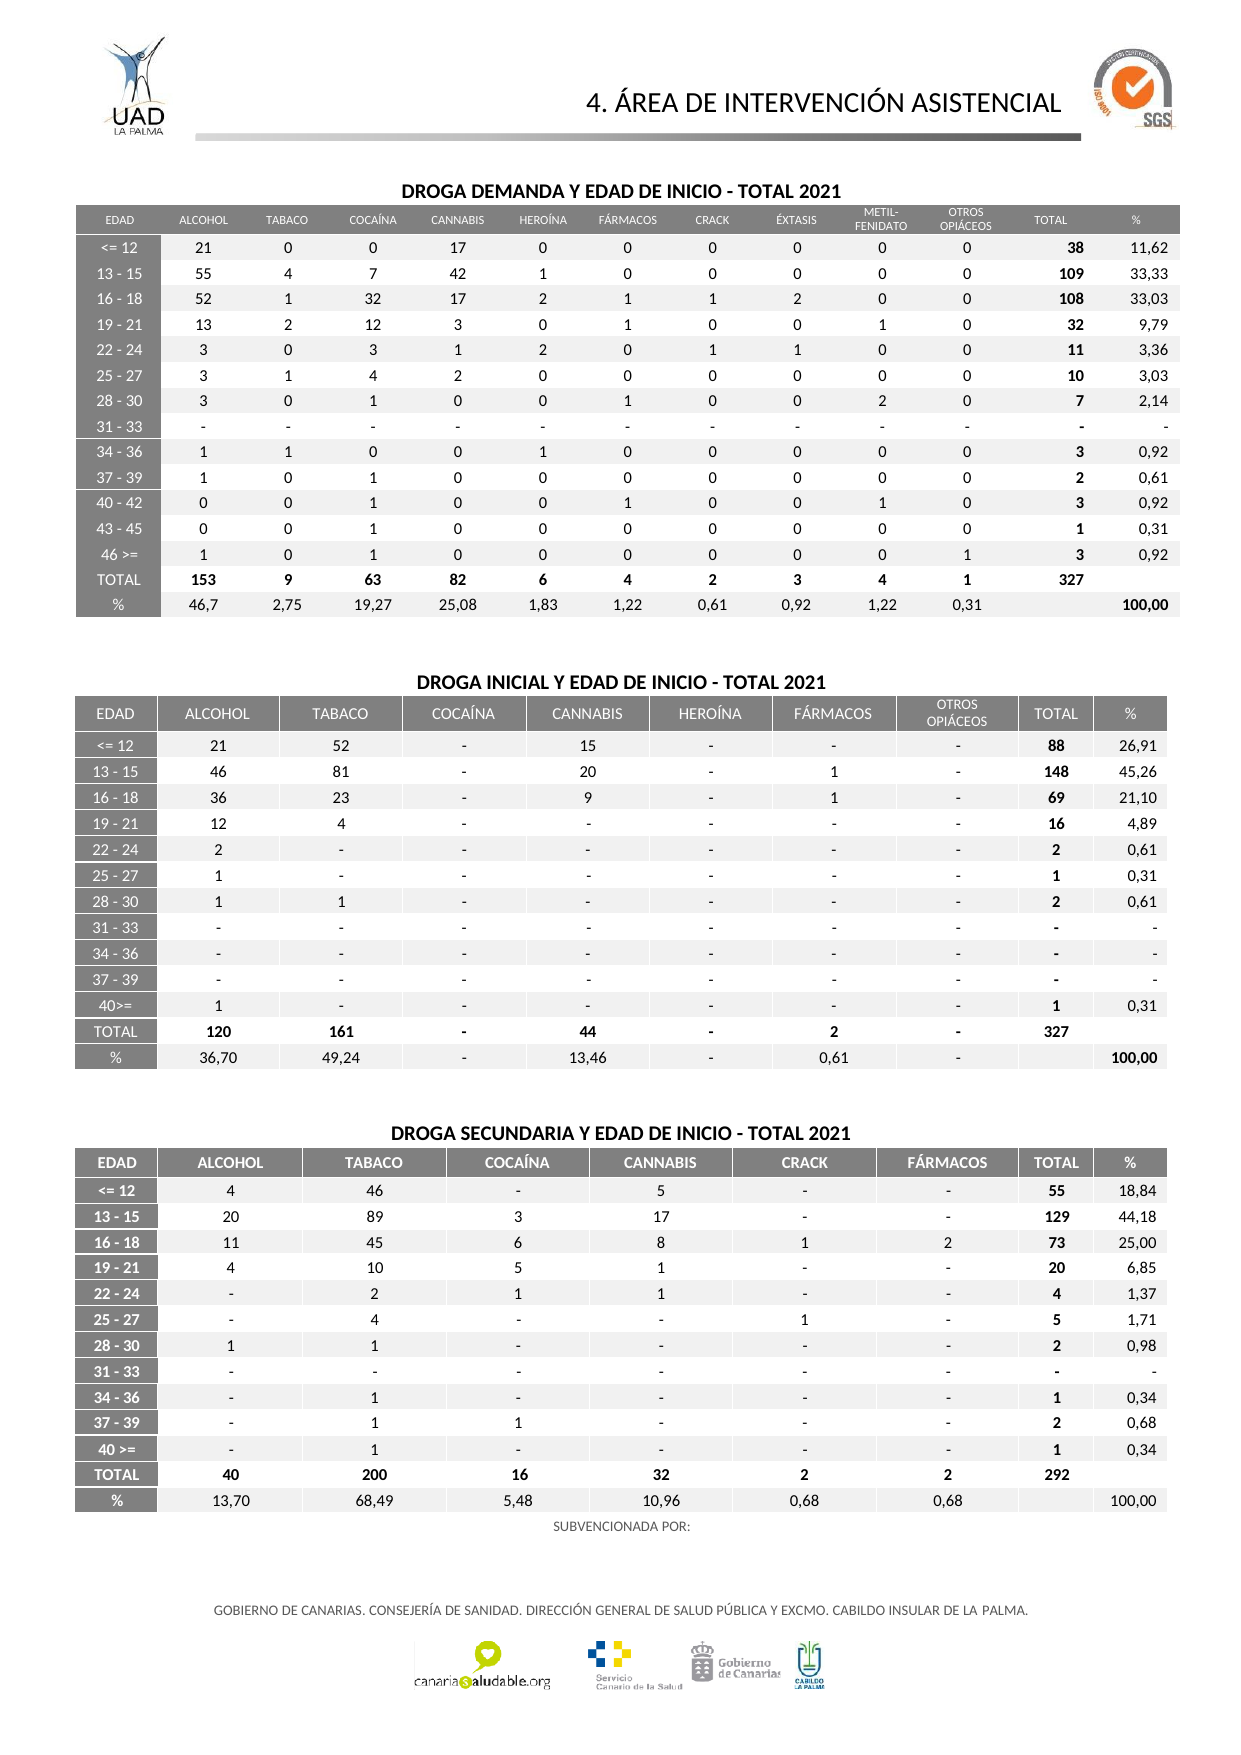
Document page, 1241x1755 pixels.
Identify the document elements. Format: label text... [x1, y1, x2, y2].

table_cell 31 - 33 [76, 413, 161, 438]
table_cell [733, 1513, 1093, 1540]
table_cell 69 [1019, 784, 1093, 809]
table_cell - [1094, 940, 1167, 965]
table_cell - [897, 1044, 1018, 1069]
table_cell - [403, 732, 526, 757]
table_cell 0 [501, 464, 586, 489]
table_cell - [773, 810, 876, 835]
table_cell - [447, 1384, 589, 1409]
table_cell [1019, 1069, 1093, 1148]
table_cell 0 [331, 439, 416, 464]
table_header CANNABIS [416, 205, 501, 234]
table_cell - [446, 863, 526, 887]
table_cell - [650, 888, 772, 913]
table_cell - [280, 940, 402, 965]
table_cell [280, 1462, 303, 1486]
table_cell 327 [1019, 1019, 1093, 1043]
table_cell 7 [331, 260, 416, 285]
table_cell 1 [246, 439, 331, 464]
table_cell 1 [303, 1436, 446, 1461]
table_cell 2 [1019, 1332, 1093, 1357]
table_cell 0 [755, 362, 840, 388]
table_header TABACO [246, 205, 331, 234]
table_cell 1 [447, 1280, 589, 1305]
table_cell 3 [755, 566, 840, 592]
table_cell 10 [1010, 362, 1095, 388]
table_cell 43 - 45 [76, 515, 161, 541]
table_cell 2 [246, 311, 331, 336]
table_cell 32 [1010, 311, 1095, 336]
table_cell - [650, 810, 772, 835]
table_cell - [158, 914, 279, 939]
text DROGA DEMANDA Y EDAD DE INICIO - TOTAL 2021 [103, 178, 1139, 204]
table_cell [876, 966, 896, 991]
table_cell 17 [416, 235, 501, 260]
table_cell 0 [840, 439, 925, 464]
table_cell 0 [416, 439, 501, 464]
table_cell 0 [840, 515, 925, 541]
table_cell - [403, 836, 526, 861]
table_cell 0 [501, 311, 586, 336]
table_cell 0 [586, 515, 670, 541]
table_header ÉXTASIS [755, 205, 840, 234]
table_cell 2 [303, 1280, 446, 1305]
table_cell CANNABIS [590, 1148, 732, 1177]
table_cell 1 [670, 336, 755, 362]
table_cell 2 [1019, 888, 1093, 913]
table_cell 37 - 39 [75, 1410, 158, 1434]
table_cell [280, 1255, 303, 1279]
table_cell - [773, 966, 876, 991]
table_cell 1,83 [501, 592, 586, 617]
table_cell 0 [925, 388, 1010, 413]
table_cell - [897, 836, 1018, 861]
table_cell - [650, 1019, 772, 1043]
table_cell - [416, 413, 501, 438]
table_cell 0 [246, 515, 331, 541]
table_cell - [877, 1280, 1018, 1305]
table_cell - [733, 1280, 876, 1305]
table_cell 1 [158, 888, 279, 913]
table_cell 1 [1019, 1384, 1093, 1409]
table_cell - [877, 1332, 1018, 1357]
table_cell - [527, 836, 649, 861]
table_cell 37 - 39 [75, 966, 157, 991]
table_cell 0 [925, 362, 1010, 388]
table_cell 88 [1019, 732, 1093, 757]
table_cell 1 [773, 1306, 876, 1331]
table_cell 40>= [75, 992, 157, 1017]
table_cell 6 [501, 566, 586, 592]
table_cell - [403, 888, 526, 913]
table_cell 1 [158, 863, 279, 887]
table_cell [403, 1306, 446, 1331]
text DROGA INICIAL Y EDAD DE INICIO - TOTAL 2021 [103, 669, 1139, 694]
table_cell 3 [161, 388, 246, 413]
table_cell 46,7 [161, 592, 246, 617]
table_cell 0 [586, 362, 670, 388]
table_cell 0,68 [733, 1488, 876, 1512]
table_cell 0,68 [877, 1488, 1018, 1512]
table_cell 0 [925, 311, 1010, 336]
table_cell 4 [246, 260, 331, 285]
table_cell [403, 810, 446, 835]
table_cell 21 [161, 235, 246, 260]
table_cell 4 [158, 1255, 279, 1279]
table_cell 0 [161, 490, 246, 515]
table_cell 0 [501, 235, 586, 260]
table_cell [526, 1204, 589, 1228]
table_cell 26,91 [1094, 732, 1167, 757]
table_cell [733, 1306, 772, 1331]
table_cell 129 [1019, 1204, 1093, 1228]
table_cell 0 [840, 260, 925, 285]
table_cell - [526, 810, 589, 835]
table_cell - [773, 1410, 876, 1434]
table_cell 0 [840, 362, 925, 388]
table_cell 36,70 [158, 1044, 279, 1069]
table_cell - [897, 784, 1018, 809]
table_cell - [896, 1306, 1018, 1331]
table_cell 0 [755, 260, 840, 285]
table_cell 0 [586, 541, 670, 566]
table_cell - [773, 914, 876, 939]
table_cell [280, 1410, 303, 1434]
table_header CRACK [670, 205, 755, 234]
table_cell 2 [501, 336, 586, 362]
table_cell 2 [670, 566, 755, 592]
table_cell - [158, 1410, 279, 1434]
table_cell 1 [158, 1332, 302, 1357]
table_cell 5,48 [447, 1488, 589, 1512]
table_cell 1 [586, 388, 670, 413]
table_cell - [773, 1255, 876, 1279]
table_cell - [280, 836, 402, 861]
table_cell 25,08 [416, 592, 501, 617]
table_cell 1 [501, 439, 586, 464]
table_cell - [526, 966, 589, 991]
table_cell COCAÍNA [447, 1148, 589, 1177]
table_cell [1019, 1488, 1093, 1512]
table_cell [733, 1358, 772, 1383]
table_cell 6,85 [1094, 1255, 1167, 1279]
table_cell 9,79 [1095, 311, 1180, 336]
table_cell 5 [590, 1178, 732, 1203]
table_cell 1 [331, 515, 416, 541]
table_cell 33,33 [1095, 260, 1180, 285]
table_cell 28 - 30 [75, 888, 157, 913]
table_cell - [896, 758, 1018, 783]
table_cell 2,75 [246, 592, 331, 617]
table_header HEROÍNA [650, 696, 772, 731]
table_cell - [773, 863, 876, 887]
table_cell 0 [840, 541, 925, 566]
table_cell 327 [1010, 566, 1095, 592]
table_cell 8 [590, 1230, 732, 1253]
table_cell - [877, 1436, 1018, 1461]
table_cell 0 [755, 388, 840, 413]
table_cell 2 [773, 1019, 876, 1043]
table_cell 0 [416, 515, 501, 541]
table_cell 1,71 [1094, 1306, 1167, 1331]
table_cell - [590, 1358, 732, 1383]
table_cell 0,61 [1095, 464, 1180, 489]
table_cell 1 [246, 362, 331, 388]
table_cell 4 [1019, 1280, 1093, 1305]
table_cell 28 - 30 [76, 388, 161, 413]
table_cell 45 [303, 1230, 446, 1253]
table_header TOTAL [1010, 205, 1095, 234]
table_cell [403, 758, 446, 783]
table_cell - [773, 836, 896, 861]
table_cell 0 [246, 490, 331, 515]
table_cell [403, 1410, 446, 1434]
table_header ALCOHOL [158, 696, 279, 731]
table_cell 0,31 [1094, 992, 1167, 1017]
table_cell 1 [158, 992, 279, 1017]
table_cell - [896, 914, 1018, 939]
table_cell - [527, 940, 649, 965]
table_cell - [527, 888, 649, 913]
table_cell - [586, 413, 670, 438]
table_cell [403, 914, 446, 939]
table_cell [1094, 1019, 1167, 1043]
table_cell 44,18 [1094, 1204, 1167, 1228]
table_cell [876, 863, 896, 887]
table_cell - [590, 1332, 732, 1357]
table_cell 0 [925, 336, 1010, 362]
table_cell 0 [416, 490, 501, 515]
table_cell - [773, 992, 896, 1017]
table_cell - [896, 1204, 1018, 1228]
table_cell 0 [246, 541, 331, 566]
table_cell 108 [1010, 285, 1095, 311]
table_cell 0,34 [1094, 1384, 1167, 1409]
table_cell - [446, 1306, 526, 1331]
table_cell 1 [501, 260, 586, 285]
table_cell 0,34 [1094, 1436, 1167, 1461]
table_header COCAÍNA [403, 696, 526, 731]
table_cell 1 [303, 1384, 446, 1409]
table_cell [876, 1410, 896, 1434]
table_cell - [447, 1436, 589, 1461]
table_cell [876, 810, 896, 835]
table_cell - [446, 810, 526, 835]
table_cell 1 [925, 541, 1010, 566]
table_cell - [840, 413, 925, 438]
table_cell [526, 1255, 589, 1279]
table_cell - [925, 413, 1010, 438]
table_cell 13 - 15 [75, 758, 157, 783]
table_cell [876, 1462, 896, 1486]
table_cell 16 [1019, 810, 1093, 835]
table_cell 0,92 [755, 592, 840, 617]
table_cell 3 [1010, 541, 1095, 566]
table_cell 52 [280, 732, 402, 757]
table_cell 22 - 24 [75, 836, 157, 861]
table_cell 44 [526, 1019, 649, 1043]
table_cell [403, 1019, 446, 1043]
table_cell - [896, 1255, 1018, 1279]
table_cell 10,96 [590, 1488, 732, 1512]
table_cell [280, 1358, 303, 1383]
table_cell 0,31 [1094, 863, 1167, 887]
table_cell FÁRMACOS [877, 1148, 1018, 1177]
table_cell 0 [501, 362, 586, 388]
table_cell 3 [446, 1204, 526, 1228]
table_cell 32 [331, 285, 416, 311]
table_cell 161 [280, 1019, 402, 1043]
table_cell 1 [1019, 1436, 1093, 1461]
table_cell - [590, 1306, 732, 1331]
table_header FÁRMACOS [586, 205, 670, 234]
table_cell 0,92 [1095, 490, 1180, 515]
table_cell [876, 1255, 896, 1279]
table_cell 0 [925, 260, 1010, 285]
table_cell - [897, 940, 1018, 965]
table_cell [876, 1204, 896, 1228]
table_cell 21,10 [1094, 784, 1167, 809]
table_cell 55 [1019, 1178, 1093, 1203]
table_cell - [446, 758, 526, 783]
table_cell 4 [303, 1306, 403, 1331]
table_cell - [897, 888, 1018, 913]
table_cell - [280, 914, 402, 939]
table_cell 32 [590, 1462, 732, 1486]
table_cell 153 [161, 566, 246, 592]
table_cell 5 [446, 1255, 526, 1279]
table_cell 0 [925, 235, 1010, 260]
table_cell - [733, 1436, 876, 1461]
table_cell - [897, 732, 1018, 757]
table_cell 19 - 21 [76, 311, 161, 336]
table_cell [733, 1410, 772, 1434]
table_cell 1 [773, 784, 896, 809]
table_cell 46 [158, 758, 279, 783]
table_cell [1094, 1069, 1167, 1148]
table_header EDAD [76, 205, 161, 234]
table_header FÁRMACOS [773, 696, 896, 731]
table_cell 0,61 [1094, 836, 1167, 861]
table_cell - [161, 413, 246, 438]
table_cell [403, 1204, 446, 1228]
table_cell 46 [303, 1178, 446, 1203]
table_cell 3 [416, 311, 501, 336]
table_cell [589, 914, 649, 939]
table_cell 100,00 [1094, 1044, 1167, 1069]
table_cell 22 - 24 [75, 1280, 157, 1305]
table_cell [589, 863, 649, 887]
table_cell - [1019, 966, 1093, 991]
table_cell 1 [161, 464, 246, 489]
table_cell 4 [840, 566, 925, 592]
table_cell 40 >= [75, 1436, 157, 1461]
table_cell - [896, 1410, 1018, 1434]
table_cell - [158, 940, 279, 965]
table_cell - [280, 863, 402, 887]
table_cell 0,92 [1095, 439, 1180, 464]
table_cell 0 [670, 311, 755, 336]
table_cell 4,89 [1094, 810, 1167, 835]
table_cell - [446, 1019, 526, 1043]
table_cell 20 [1019, 1255, 1093, 1279]
table_cell - [1094, 914, 1167, 939]
table_cell 0 [501, 388, 586, 413]
table_cell 3,03 [1095, 362, 1180, 388]
table_cell - [446, 1358, 526, 1383]
table_cell 292 [1019, 1462, 1093, 1486]
table_cell 3,36 [1095, 336, 1180, 362]
table_cell [526, 1358, 589, 1383]
table_cell 1 [246, 285, 331, 311]
table_cell 0,92 [1095, 541, 1180, 566]
table_cell 0 [670, 260, 755, 285]
table_cell 3 [161, 336, 246, 362]
table_cell - [158, 1384, 302, 1409]
table_cell - [896, 1019, 1018, 1043]
table_cell 1 [416, 336, 501, 362]
table_cell 31 - 33 [75, 1358, 158, 1383]
table_cell 1 [161, 541, 246, 566]
table_cell 2 [755, 285, 840, 311]
table_cell 9 [527, 784, 649, 809]
table_header EDAD [75, 696, 157, 731]
table_cell 109 [1010, 260, 1095, 285]
table_cell - [670, 413, 755, 438]
table_cell [1019, 1044, 1093, 1069]
table_cell % [75, 1044, 157, 1069]
table_cell - [733, 1178, 876, 1203]
table_header TABACO [280, 696, 402, 731]
table_cell - [590, 1410, 732, 1434]
table_cell [403, 863, 446, 887]
table_cell 2 [501, 285, 586, 311]
table_cell 23 [280, 784, 402, 809]
table_cell 1 [1019, 992, 1093, 1017]
table_cell <= 12 [76, 235, 161, 260]
table_cell 0 [755, 464, 840, 489]
table_cell 16 [446, 1462, 526, 1486]
table_header % [1094, 696, 1167, 731]
table_cell 7 [1010, 388, 1095, 413]
table_cell 3 [1010, 490, 1095, 515]
table_cell 12 [158, 810, 279, 835]
table_cell - [650, 940, 772, 965]
table_cell - [877, 1178, 1018, 1203]
table_cell 1 [586, 285, 670, 311]
table_cell 25 - 27 [75, 1306, 158, 1331]
table_cell - [501, 413, 586, 438]
table_cell - [1019, 914, 1093, 939]
table_cell 20 [526, 758, 649, 783]
table_cell 0 [331, 235, 416, 260]
table_cell 42 [416, 260, 501, 285]
table_header TOTAL [1019, 696, 1093, 731]
table_cell - [331, 413, 416, 438]
table_cell - [403, 1044, 526, 1069]
table_cell 13 - 15 [76, 260, 161, 285]
table_cell 0,61 [1094, 888, 1167, 913]
table_cell <= 12 [75, 732, 157, 757]
table_cell - [526, 914, 589, 939]
table_cell - [527, 992, 649, 1017]
table_cell - [773, 1204, 876, 1228]
table_cell - [1010, 413, 1095, 438]
table_cell 0 [416, 388, 501, 413]
table_cell - [650, 732, 772, 757]
table_cell [1094, 1462, 1167, 1486]
table_cell - [773, 732, 896, 757]
table_cell 0 [840, 464, 925, 489]
table_cell [1010, 592, 1095, 617]
table_cell [733, 1204, 772, 1228]
table_cell TOTAL [1019, 1148, 1093, 1177]
table_cell 1 [733, 1230, 876, 1253]
table_cell 2 [1019, 1410, 1093, 1434]
table_cell 19 - 21 [75, 1255, 158, 1279]
table_cell - [446, 966, 526, 991]
table_cell 0 [670, 235, 755, 260]
table_cell 34 - 36 [75, 1384, 157, 1409]
table_cell ALCOHOL [158, 1148, 302, 1177]
table_cell % [75, 1488, 157, 1512]
table_cell 120 [158, 1019, 279, 1043]
table_cell - [447, 1332, 589, 1357]
table_cell 0 [416, 541, 501, 566]
table_cell [733, 1462, 772, 1486]
table_cell 100,00 [1095, 592, 1180, 617]
table_cell 0 [755, 541, 840, 566]
table_cell - [650, 992, 772, 1017]
table_cell 0 [586, 439, 670, 464]
table_cell 34 - 36 [75, 940, 157, 965]
table_cell 0 [670, 388, 755, 413]
table_cell 0 [161, 515, 246, 541]
table_cell SUBVENCIONADA POR: [75, 1513, 732, 1540]
table_cell - [1094, 966, 1167, 991]
table_cell - [896, 863, 1018, 887]
table_cell - [158, 1280, 302, 1305]
table_cell 2 [416, 362, 501, 388]
table_cell 2 [1010, 464, 1095, 489]
table_cell 4 [158, 1178, 302, 1203]
table_cell 33,03 [1095, 285, 1180, 311]
table_cell % [1094, 1148, 1167, 1177]
table_header ALCOHOL [161, 205, 246, 234]
table_cell 82 [416, 566, 501, 592]
table_cell 0 [246, 388, 331, 413]
table_cell [526, 1410, 589, 1434]
table_cell 1,37 [1094, 1280, 1167, 1305]
table_cell 1,22 [840, 592, 925, 617]
table_cell 0 [586, 235, 670, 260]
table_cell - [1095, 413, 1180, 438]
table_cell [403, 1462, 446, 1486]
table_cell - [403, 992, 526, 1017]
table_cell 18,84 [1094, 1178, 1167, 1203]
table_cell - [650, 836, 772, 861]
table_cell [526, 1306, 589, 1331]
table_cell 25 - 27 [75, 863, 157, 887]
table_cell 0 [246, 464, 331, 489]
table_cell 49,24 [280, 1044, 402, 1069]
table_cell 148 [1019, 758, 1093, 783]
table_header OTROS OPIÁCEOS [897, 696, 1018, 731]
table_cell - [650, 784, 772, 809]
table_cell 46 >= [76, 541, 161, 566]
table_cell [589, 810, 649, 835]
table_cell 0 [670, 439, 755, 464]
table_cell 37 - 39 [76, 464, 161, 489]
table_cell 1,22 [586, 592, 670, 617]
table_cell 13,46 [527, 1044, 649, 1069]
table_cell 0,61 [773, 1044, 896, 1069]
table_cell 0,31 [1095, 515, 1180, 541]
table_cell - [877, 1384, 1018, 1409]
table_cell 3 [331, 336, 416, 362]
table_cell TOTAL [76, 566, 161, 592]
table_cell 19,27 [331, 592, 416, 617]
table_cell - [158, 1358, 279, 1383]
table_cell - [650, 1044, 772, 1069]
table_cell 0 [416, 464, 501, 489]
table_cell 100,00 [1094, 1488, 1167, 1512]
table_cell 0 [501, 541, 586, 566]
table_cell 25,00 [1094, 1230, 1167, 1253]
table_cell - [650, 863, 772, 887]
table_cell 1 [161, 439, 246, 464]
table_cell - [280, 966, 402, 991]
table_cell <= 12 [75, 1178, 157, 1203]
table_cell - [526, 863, 589, 887]
table_cell - [650, 914, 772, 939]
table_cell DROGA SECUNDARIA Y EDAD DE INICIO - TOTAL 2021 [75, 1069, 1018, 1148]
table_cell [876, 914, 896, 939]
table_header OTROS OPIÁCEOS [925, 205, 1010, 234]
table_cell - [650, 966, 772, 991]
table_cell 2 [840, 388, 925, 413]
table_cell [403, 1358, 446, 1383]
table_cell 0 [670, 515, 755, 541]
table_cell 40 - 42 [76, 490, 161, 515]
table_cell 0 [925, 285, 1010, 311]
table_cell 10 [303, 1255, 403, 1279]
table_cell 0,31 [925, 592, 1010, 617]
table_cell 13 [161, 311, 246, 336]
table_cell 5 [1019, 1306, 1093, 1331]
table_cell 0 [755, 515, 840, 541]
table_cell - [158, 1436, 302, 1461]
table_cell [280, 1306, 303, 1331]
table_cell % [76, 592, 161, 617]
table_cell 38 [1010, 235, 1095, 260]
table_cell 16 - 18 [75, 1230, 157, 1253]
table_cell 0 [925, 439, 1010, 464]
table_cell [876, 1306, 896, 1331]
table_cell 2 [877, 1230, 1018, 1253]
table_cell 1 [331, 388, 416, 413]
table_cell [876, 1358, 896, 1383]
table_cell 16 - 18 [76, 285, 161, 311]
table_cell 9 [246, 566, 331, 592]
table_header METIL- FENIDATO [840, 205, 925, 234]
table_cell 2 [1019, 836, 1093, 861]
table_cell 0 [925, 490, 1010, 515]
table_cell 17 [416, 285, 501, 311]
table_cell 0 [840, 235, 925, 260]
table_cell 40 [158, 1462, 279, 1486]
table_cell TOTAL [75, 1462, 158, 1486]
table_cell 1 [755, 336, 840, 362]
table_cell 1 [280, 888, 402, 913]
table_cell CRACK [733, 1148, 876, 1177]
table_cell 36 [158, 784, 279, 809]
table_cell 31 - 33 [75, 914, 157, 939]
table_cell 11 [1010, 336, 1095, 362]
table_cell 0,68 [1094, 1410, 1167, 1434]
table_cell 2,14 [1095, 388, 1180, 413]
table_cell 0 [670, 464, 755, 489]
table_cell 4 [331, 362, 416, 388]
table_cell - [590, 1384, 732, 1409]
table_cell 28 - 30 [75, 1332, 157, 1357]
table_cell 13 - 15 [75, 1204, 158, 1228]
table_cell 0 [755, 439, 840, 464]
table_cell 2 [158, 836, 279, 861]
table_cell 0 [840, 336, 925, 362]
table_cell 0,61 [670, 592, 755, 617]
table_cell - [590, 1436, 732, 1461]
table_cell - [403, 940, 526, 965]
table_cell 6 [447, 1230, 589, 1253]
table_cell 1 [331, 541, 416, 566]
table_cell - [896, 810, 1018, 835]
table_header CANNABIS [527, 696, 649, 731]
table_cell 0 [670, 541, 755, 566]
table_cell 0 [755, 311, 840, 336]
table_cell 1 [331, 490, 416, 515]
table_cell 1 [590, 1280, 732, 1305]
table_cell TOTAL [75, 1019, 157, 1043]
table_cell 1 [840, 311, 925, 336]
table_cell 11 [158, 1230, 302, 1253]
table_cell - [280, 992, 402, 1017]
table_cell - [446, 914, 526, 939]
table_cell 0 [501, 515, 586, 541]
table_cell 1 [840, 490, 925, 515]
table_cell - [403, 784, 526, 809]
table_cell 21 [158, 732, 279, 757]
table_cell - [773, 888, 896, 913]
table_cell 4 [586, 566, 670, 592]
table_cell 0 [925, 515, 1010, 541]
table_cell [526, 1462, 589, 1486]
table_cell - [447, 1178, 589, 1203]
table_cell - [246, 413, 331, 438]
table_cell - [773, 1358, 876, 1383]
table_cell 0 [586, 260, 670, 285]
table_cell - [1094, 1358, 1167, 1383]
table_cell [403, 966, 446, 991]
table_cell 1 [331, 464, 416, 489]
table_cell 1 [670, 285, 755, 311]
table_cell - [773, 940, 896, 965]
table_cell 12 [331, 311, 416, 336]
table_cell [403, 1255, 446, 1279]
table_cell 1 [773, 758, 876, 783]
table_cell 13,70 [158, 1488, 302, 1512]
table_cell - [650, 758, 772, 783]
table_cell 15 [527, 732, 649, 757]
table_cell 17 [590, 1204, 732, 1228]
table_cell 55 [161, 260, 246, 285]
table_cell 1 [590, 1255, 732, 1279]
table_cell - [303, 1358, 403, 1383]
table_cell - [158, 966, 279, 991]
table_cell - [1019, 1358, 1093, 1383]
table_cell 3 [1010, 439, 1095, 464]
table_cell 19 - 21 [75, 810, 157, 835]
table_cell 20 [158, 1204, 279, 1228]
table_cell 1 [446, 1410, 526, 1434]
table_header HEROÍNA [501, 205, 586, 234]
table_cell 1 [586, 490, 670, 515]
table_cell 89 [303, 1204, 403, 1228]
table_cell [876, 758, 896, 783]
table_cell 45,26 [1094, 758, 1167, 783]
table_cell 1 [1019, 863, 1093, 887]
table_header COCAÍNA [331, 205, 416, 234]
table_cell - [755, 413, 840, 438]
table_cell 0,98 [1094, 1332, 1167, 1357]
table_cell 68,49 [303, 1488, 446, 1512]
table_cell [733, 1255, 772, 1279]
table_cell 0 [755, 235, 840, 260]
table_cell TABACO [303, 1148, 446, 1177]
table_cell EDAD [75, 1148, 157, 1177]
table_cell 0 [670, 362, 755, 388]
table_cell 0 [755, 490, 840, 515]
table_cell 3 [161, 362, 246, 388]
table_cell 4 [280, 810, 402, 835]
table_cell 0 [586, 336, 670, 362]
table_cell 52 [161, 285, 246, 311]
table_cell 22 - 24 [76, 336, 161, 362]
table_cell 34 - 36 [76, 439, 161, 464]
table_cell 16 - 18 [75, 784, 157, 809]
table_cell [1095, 566, 1180, 592]
table_cell [876, 1019, 896, 1043]
table_cell - [733, 1384, 876, 1409]
table_cell 0 [586, 464, 670, 489]
table_cell - [896, 1358, 1018, 1383]
table_cell - [897, 992, 1018, 1017]
table_cell 0 [840, 285, 925, 311]
table_cell 1 [303, 1332, 446, 1357]
table_cell - [733, 1332, 876, 1357]
table_header % [1095, 205, 1180, 234]
table_cell 63 [331, 566, 416, 592]
table_cell 73 [1019, 1230, 1093, 1253]
table_cell 0 [501, 490, 586, 515]
table_cell 2 [896, 1462, 1018, 1486]
table_cell 11,62 [1095, 235, 1180, 260]
table_cell 25 - 27 [76, 362, 161, 388]
table_cell [280, 1204, 303, 1228]
table_cell 0 [246, 336, 331, 362]
table_cell 2 [773, 1462, 876, 1486]
table_cell [589, 966, 649, 991]
table_cell 1 [925, 566, 1010, 592]
table_cell 1 [303, 1410, 403, 1434]
table_cell - [896, 966, 1018, 991]
table_cell 0 [925, 464, 1010, 489]
table_cell - [1019, 940, 1093, 965]
table_cell 0 [670, 490, 755, 515]
table_cell 1 [1010, 515, 1095, 541]
table_cell 81 [280, 758, 402, 783]
table_cell 1 [586, 311, 670, 336]
table_cell 200 [303, 1462, 403, 1486]
table_cell - [158, 1306, 279, 1331]
table_cell 0 [246, 235, 331, 260]
table_cell [1094, 1513, 1167, 1540]
